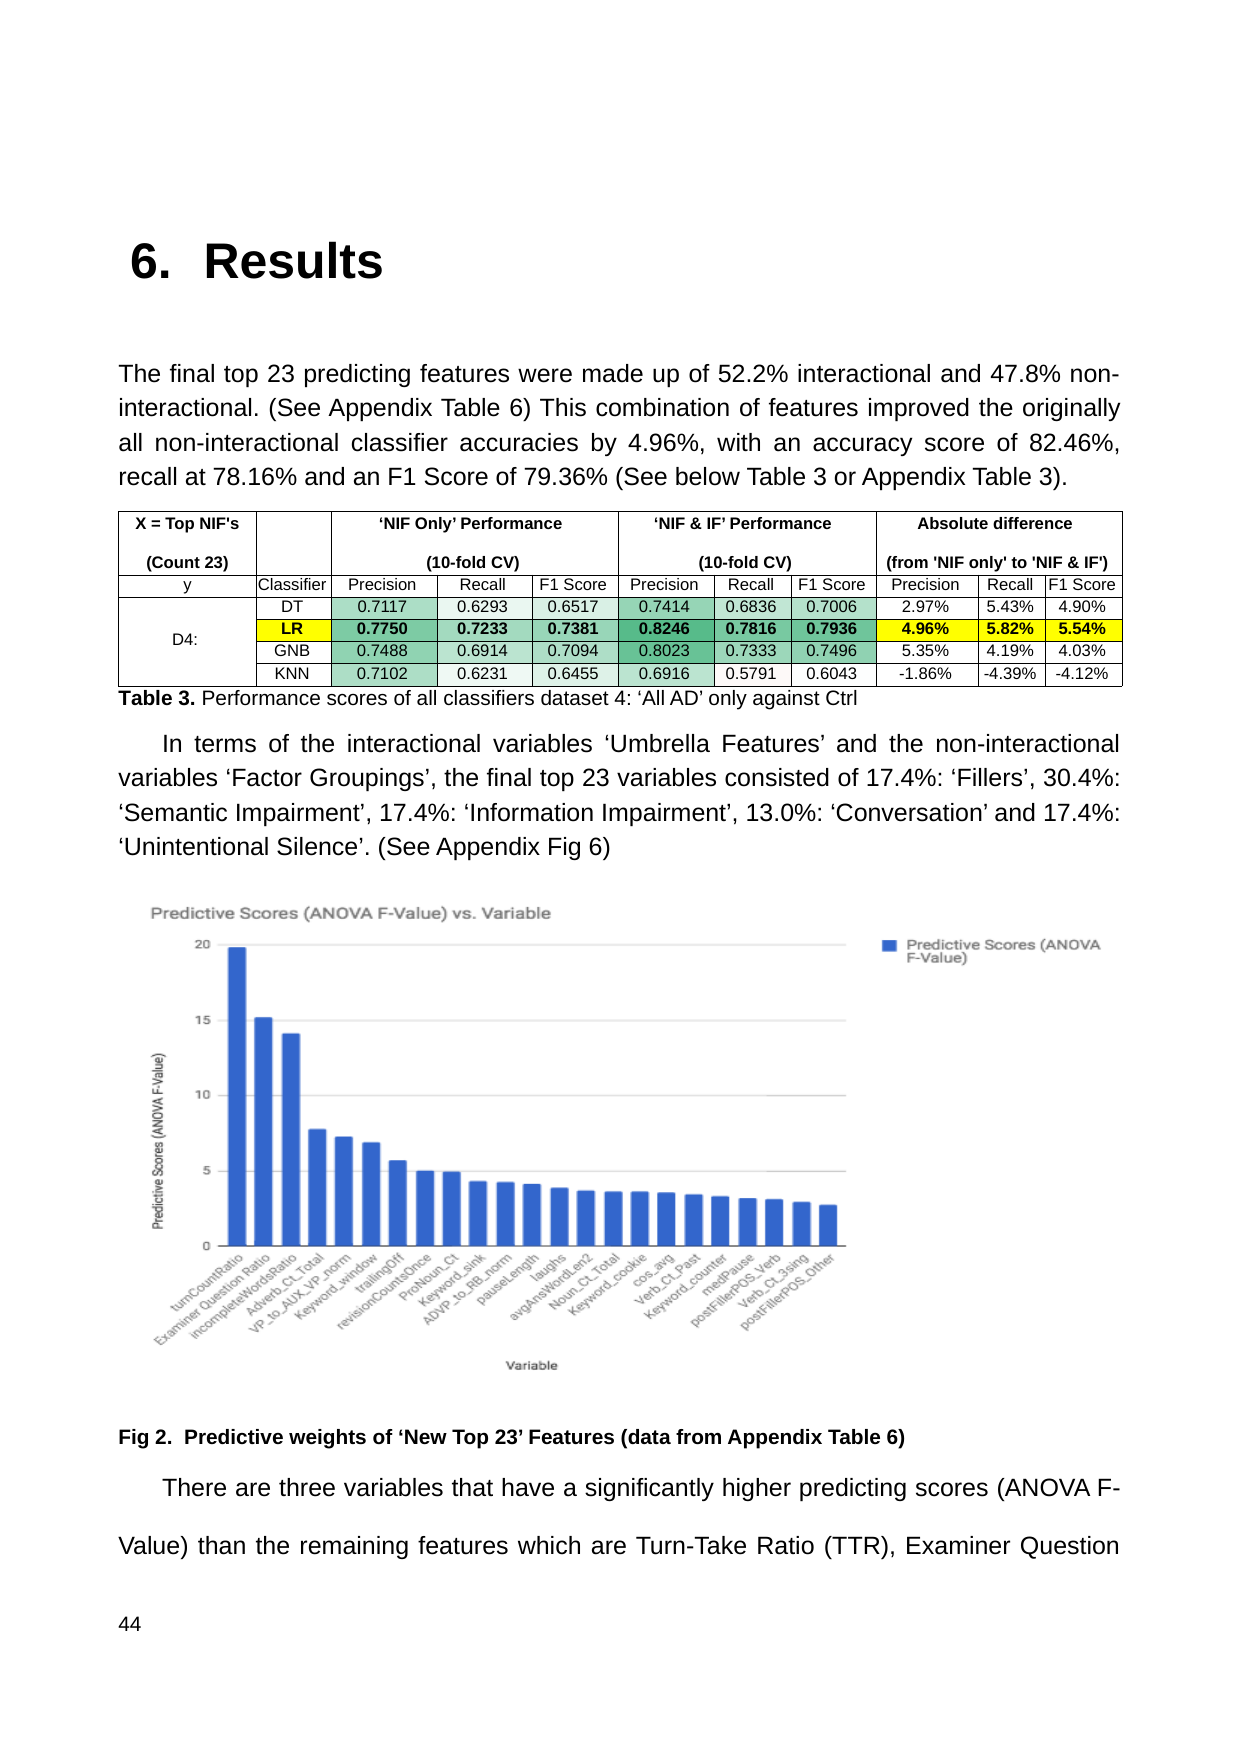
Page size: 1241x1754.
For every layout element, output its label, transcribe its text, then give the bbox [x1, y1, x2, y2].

table_cell Precision [332, 576, 437, 597]
table_cell 0.7936 [792, 620, 876, 641]
table_cell 0.5791 [715, 664, 791, 686]
subtitle Results [130, 231, 1122, 289]
table_cell Recall [715, 576, 791, 597]
table_cell 0.6914 [438, 642, 532, 663]
table_cell 0.6455 [533, 664, 618, 686]
table_cell 0.7414 [619, 598, 714, 619]
table_cell Precision [877, 576, 978, 597]
table_cell 0.7102 [332, 664, 437, 686]
table_cell 5.35% [877, 642, 978, 663]
table_cell Recall [438, 576, 532, 597]
table_cell DT [257, 598, 331, 619]
table_cell LR [257, 620, 331, 641]
table_cell 0.7488 [332, 642, 437, 663]
table_cell 5.43% [979, 598, 1045, 619]
table_cell GNB [257, 642, 331, 663]
table_header Absolute difference (from 'NIF only' to 'NIF & IF') [877, 512, 1122, 574]
table_cell Precision [619, 576, 714, 597]
table_cell 0.6517 [533, 598, 618, 619]
text Fig 2. Predictive weights of ‘New Top 23’ Features (data from Appendix Table 6) [118, 1425, 1122, 1449]
table_header ‘NIF & IF’ Performance (10-fold CV) [619, 512, 876, 574]
table_cell 0.6043 [792, 664, 876, 686]
table_cell 4.96% [877, 620, 978, 641]
text In terms of the interactional variables ‘Umbrella Features’ and the non-interactional variables ‘Factor Groupings’, the final top 23 variables consisted of 17.4%: ‘Fillers’, 30.4%: ‘Semantic Impairment’, 17.4%: ‘Information Impairment’, 13.0%: ‘Conversation’ and 17.4%: ‘Unintentional Silence’. (See Appendix Fig 6) [118, 729, 1122, 861]
text Table 3. Performance scores of all classifiers dataset 4: ‘All AD’ only against Ctrl [118, 687, 1122, 709]
table_cell F1 Score [533, 576, 618, 597]
table_cell 0.6231 [438, 664, 532, 686]
table_cell 0.7094 [533, 642, 618, 663]
table_cell 0.7496 [792, 642, 876, 663]
table_cell 0.7233 [438, 620, 532, 641]
table_cell F1 Score [792, 576, 876, 597]
table_cell 0.6293 [438, 598, 532, 619]
table_cell 0.7006 [792, 598, 876, 619]
table_cell Classifier [257, 576, 331, 597]
table_cell 0.7381 [533, 620, 618, 641]
table_cell -4.12% [1046, 664, 1122, 686]
picture [118, 881, 1176, 1397]
table_cell 0.7117 [332, 598, 437, 619]
table_cell 0.6916 [619, 664, 714, 686]
table_cell 4.90% [1046, 598, 1122, 619]
table_cell 5.54% [1046, 620, 1122, 641]
table_cell D4: [119, 598, 256, 686]
table_cell 0.7816 [715, 620, 791, 641]
text The final top 23 predicting features were made up of 52.2% interactional and 47.8% non-interactional. (See Appendix Table 6) This combination of features improved the originally all non-interactional classifier accuracies by 4.96%, with an accuracy score of 82.46%, recall at 78.16% and an F1 Score of 79.36% (See below Table 3 or Appendix Table 3). [118, 359, 1122, 491]
table_cell Recall [979, 576, 1045, 597]
table_cell 4.19% [979, 642, 1045, 663]
table_cell -1.86% [877, 664, 978, 686]
table_header [257, 512, 331, 574]
table_cell 0.8023 [619, 642, 714, 663]
table_header ‘NIF Only’ Performance (10-fold CV) [332, 512, 618, 574]
table_cell 2.97% [877, 598, 978, 619]
text There are three variables that have a significantly higher predicting scores (ANOVA F-Value) than the remaining features which are Turn-Take Ratio (TTR), Examiner Question [118, 1473, 1122, 1559]
table_cell 4.03% [1046, 642, 1122, 663]
table_cell y [119, 576, 256, 597]
table_cell 5.82% [979, 620, 1045, 641]
table_cell 0.6836 [715, 598, 791, 619]
table_cell -4.39% [979, 664, 1045, 686]
table_cell 0.7750 [332, 620, 437, 641]
table_cell 0.7333 [715, 642, 791, 663]
table_cell KNN [257, 664, 331, 686]
table_header X = Top NIF's (Count 23) [119, 512, 256, 574]
table_cell 0.8246 [619, 620, 714, 641]
table_cell F1 Score [1046, 576, 1122, 597]
